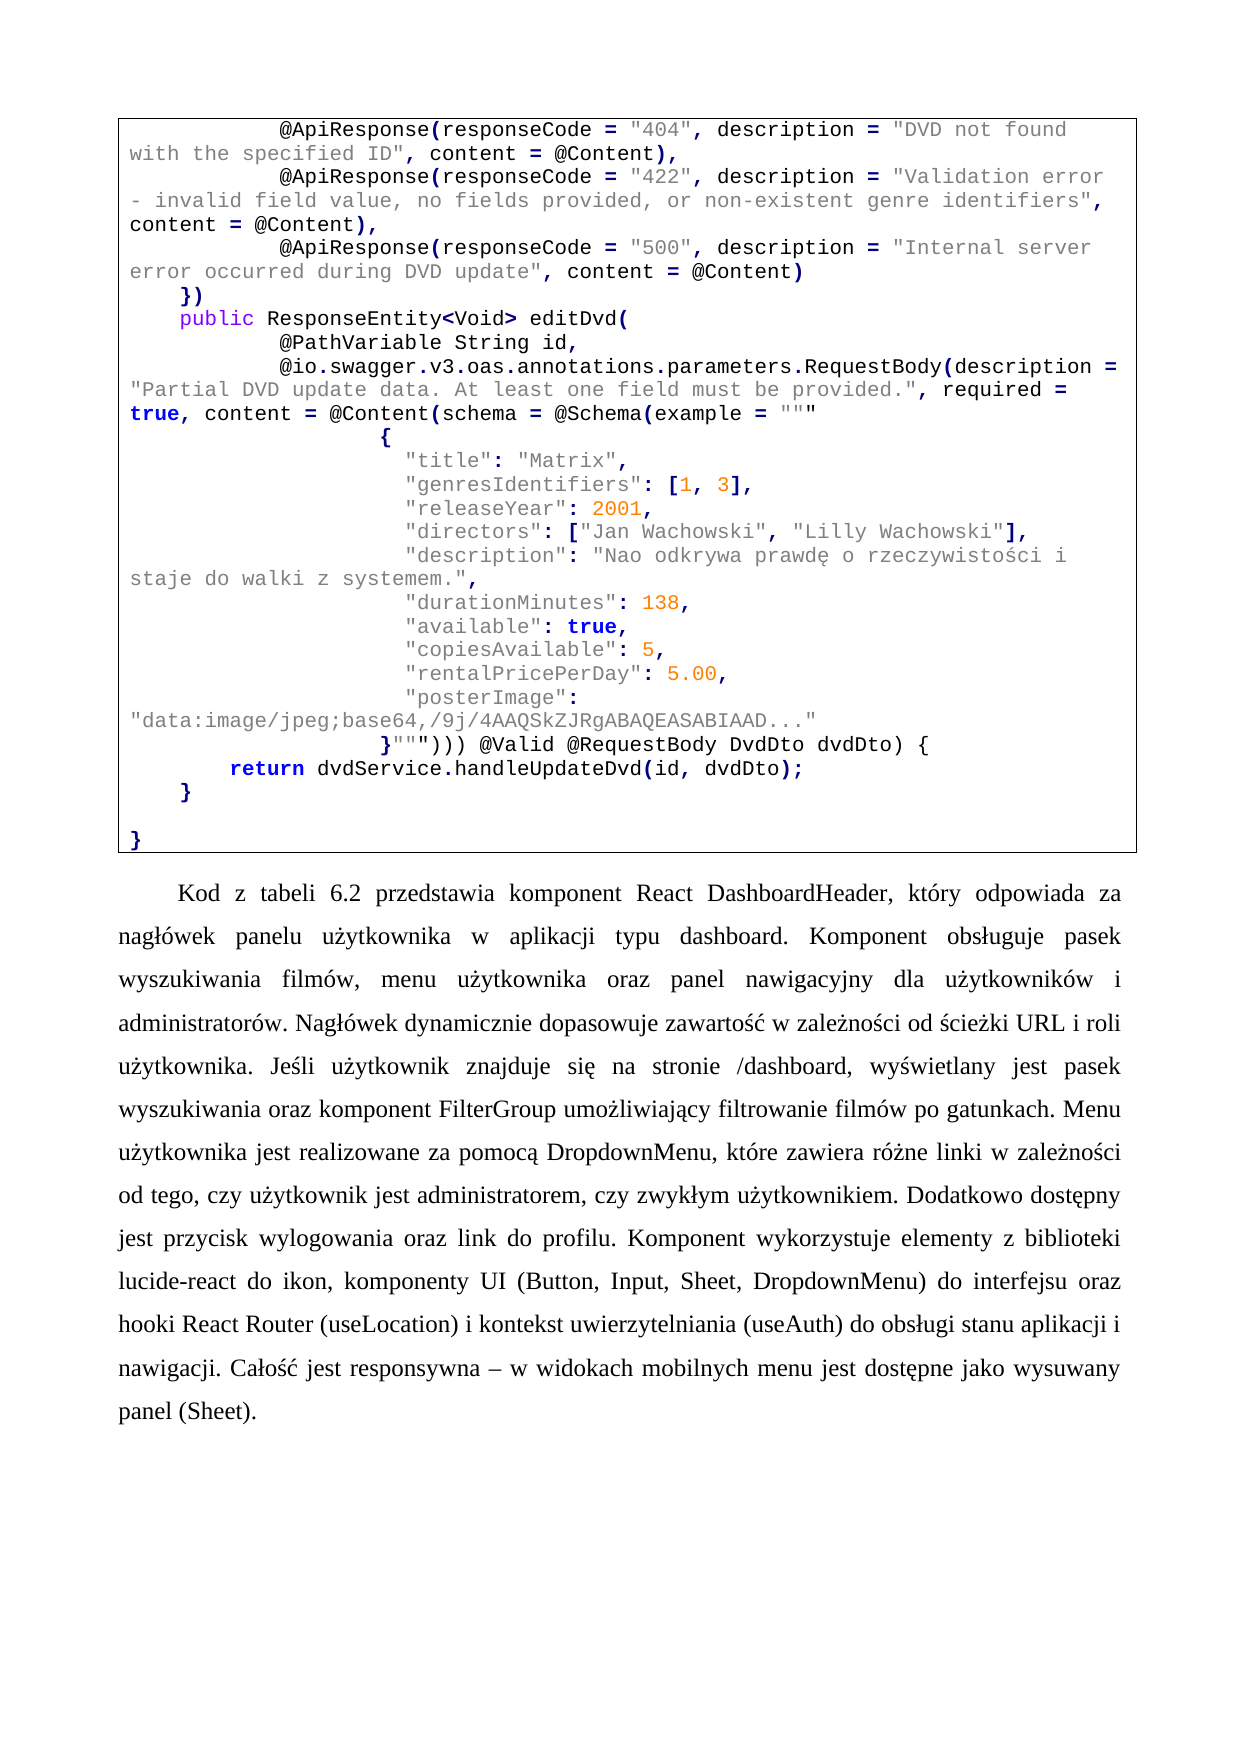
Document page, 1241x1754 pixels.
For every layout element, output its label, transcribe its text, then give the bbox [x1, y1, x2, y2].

text Kod z tabeli 6.2 przedstawia komponent React DashboardHeader, który odpowiada za nagłówek panelu użytkownika w aplikacji typu dashboard. Komponent obsługuje pasek wyszukiwania filmów, menu użytkownika oraz panel nawigacyjny dla użytkowników i administratorów. Nagłówek dynamicznie dopasowuje zawartość w zależności od ścieżki URL i roli użytkownika. Jeśli użytkownik znajduje się na stronie /dashboard, wyświetlany jest pasek wyszukiwania oraz komponent FilterGroup umożliwiający filtrowanie filmów po gatunkach. Menu użytkownika jest realizowane za pomocą DropdownMenu, które zawiera różne linki w zależności od tego, czy użytkownik jest administratorem, czy zwykłym użytkownikiem. Dodatkowo dostępny jest przycisk wylogowania oraz link do profilu. Komponent wykorzystuje elementy z biblioteki lucide-react do ikon, komponenty UI (Button, Input, Sheet, DropdownMenu) do interfejsu oraz hooki React Router (useLocation) i kontekst uwierzytelniania (useAuth) do obsługi stanu aplikacji i nawigacji. Całość jest responsywna – w widokach mobilnych menu jest dostępne jako wysuwany panel (Sheet). [118, 878, 1122, 1424]
